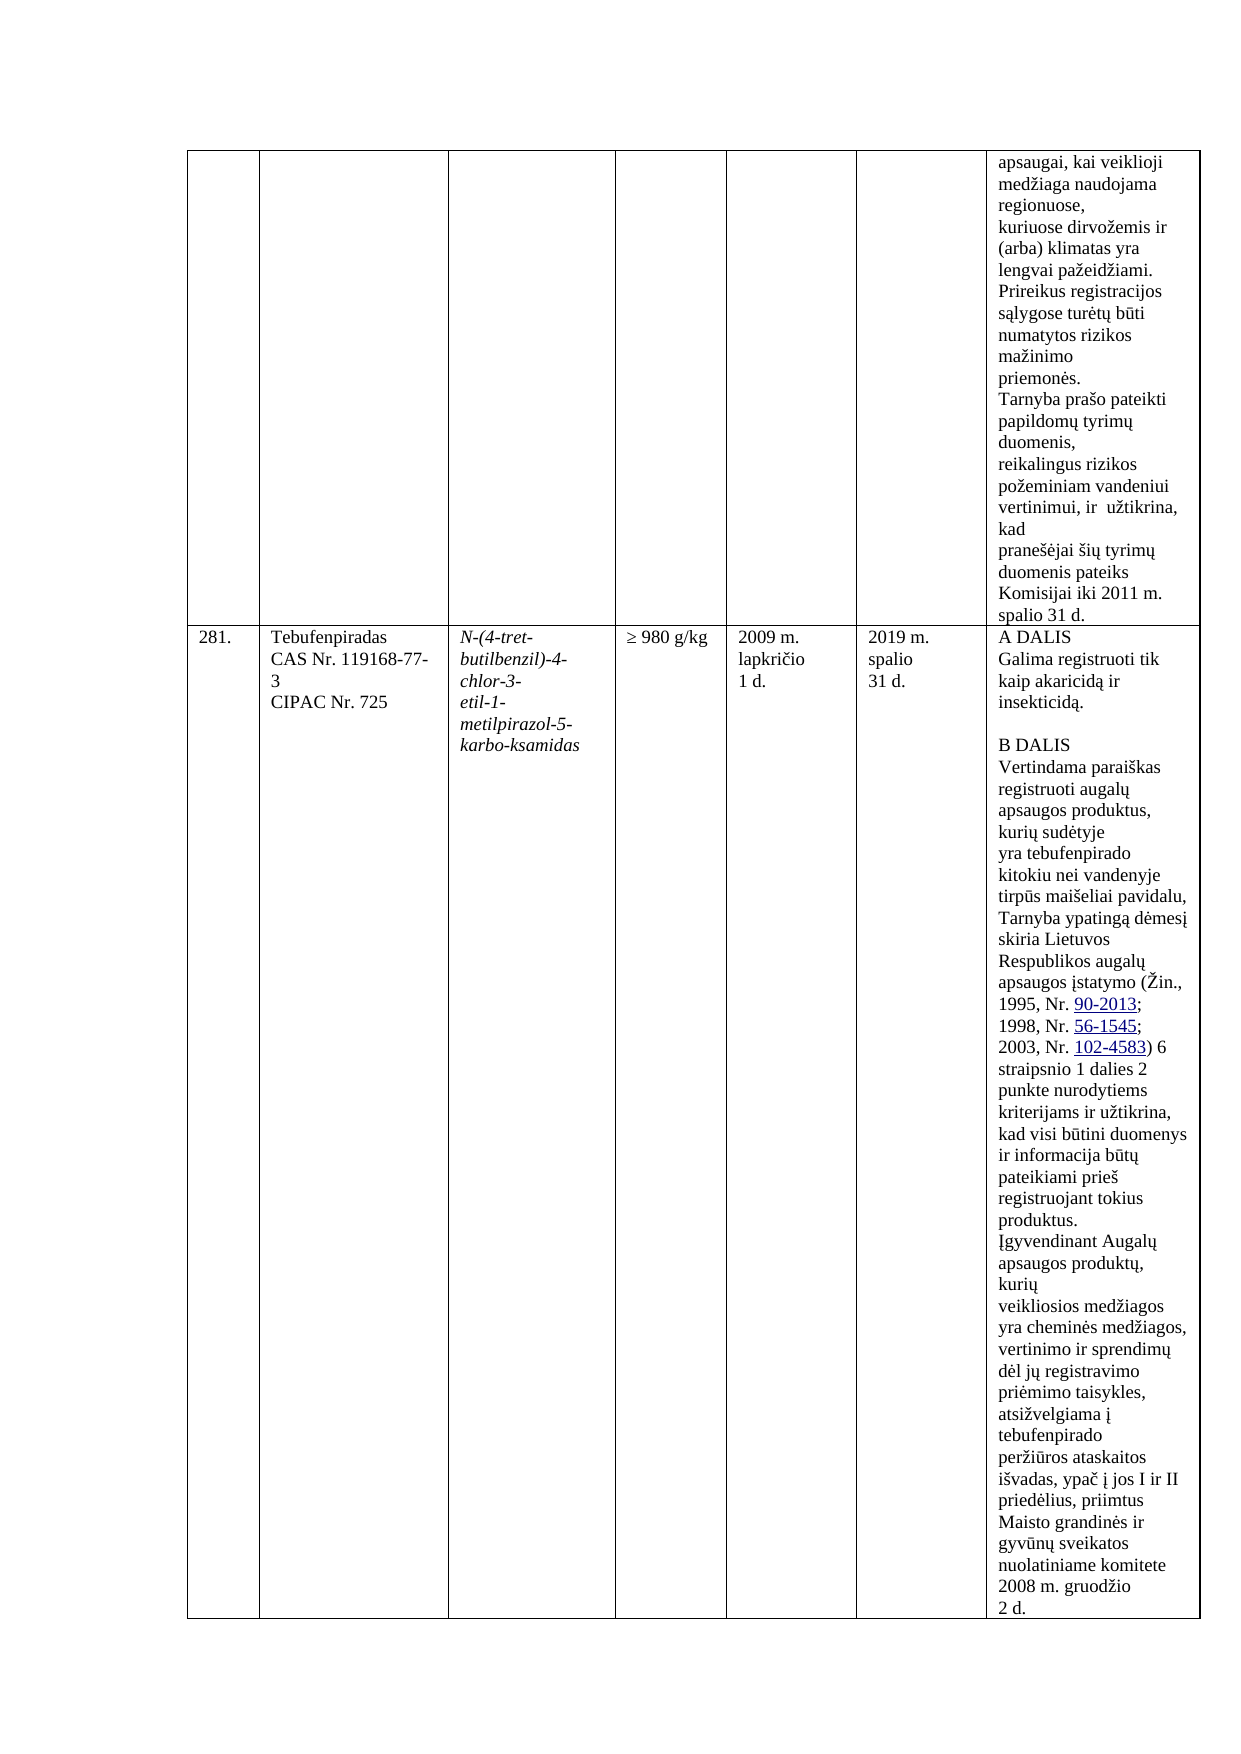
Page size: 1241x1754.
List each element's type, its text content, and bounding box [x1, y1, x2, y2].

table_cell 2009 m. lapkričio 1 d. [727, 626, 856, 1618]
table_cell [857, 151, 986, 625]
table_cell 2019 m. spalio 31 d. [857, 626, 986, 1618]
table_cell 281. [188, 626, 259, 1618]
table_cell [727, 151, 856, 625]
table_cell Tebufenpiradas CAS Nr. 119168-77-3 CIPAC Nr. 725 [260, 626, 448, 1618]
table_cell N-(4-tret-butilbenzil)-4-chlor-3- etil-1-metilpirazol-5-karbo-ksamidas [449, 626, 615, 1618]
table_cell apsaugai, kai veiklioji medžiaga naudojama regionuose, kuriuose dirvožemis ir (arba) klimatas yra lengvai pažeidžiami. Prireikus registracijos sąlygose turėtų būti numatytos rizikos mažinimo priemonės. Tarnyba prašo pateikti papildomų tyrimų duomenis, reikalingus rizikos požeminiam vandeniui vertinimui, ir užtikrina, kad pranešėjai šių tyrimų duomenis pateiks Komisijai iki 2011 m. spalio 31 d. [987, 151, 1199, 625]
table_cell [1201, 150, 1211, 625]
table_cell [616, 151, 726, 625]
table_cell [260, 151, 448, 625]
table_cell A DALIS Galima registruoti tik kaip akaricidą ir insekticidą. B DALIS Vertindama paraiškas registruoti augalų apsaugos produktus, kurių sudėtyje yra tebufenpirado kitokiu nei vandenyje tirpūs maišeliai pavidalu, Tarnyba ypatingą dėmesį skiria Lietuvos Respublikos augalų apsaugos įstatymo (Žin., 1995, Nr. 90-2013; 1998, Nr. 56-1545; 2003, Nr. 102-4583) 6 straipsnio 1 dalies 2 punkte nurodytiems kriterijams ir užtikrina, kad visi būtini duomenys ir informacija būtų pateikiami prieš registruojant tokius produktus. Įgyvendinant Augalų apsaugos produktų, kurių veikliosios medžiagos yra cheminės medžiagos, vertinimo ir sprendimų dėl jų registravimo priėmimo taisykles, atsižvelgiama į tebufenpirado peržiūros ataskaitos išvadas, ypač į jos I ir II priedėlius, priimtus Maisto grandinės ir gyvūnų sveikatos nuolatiniame komitete 2008 m. gruodžio 2 d. [987, 626, 1199, 1618]
table_cell [449, 151, 615, 625]
table_cell ≥ 980 g/kg [616, 626, 726, 1618]
table_cell [1201, 625, 1211, 1618]
table_cell [188, 151, 259, 625]
